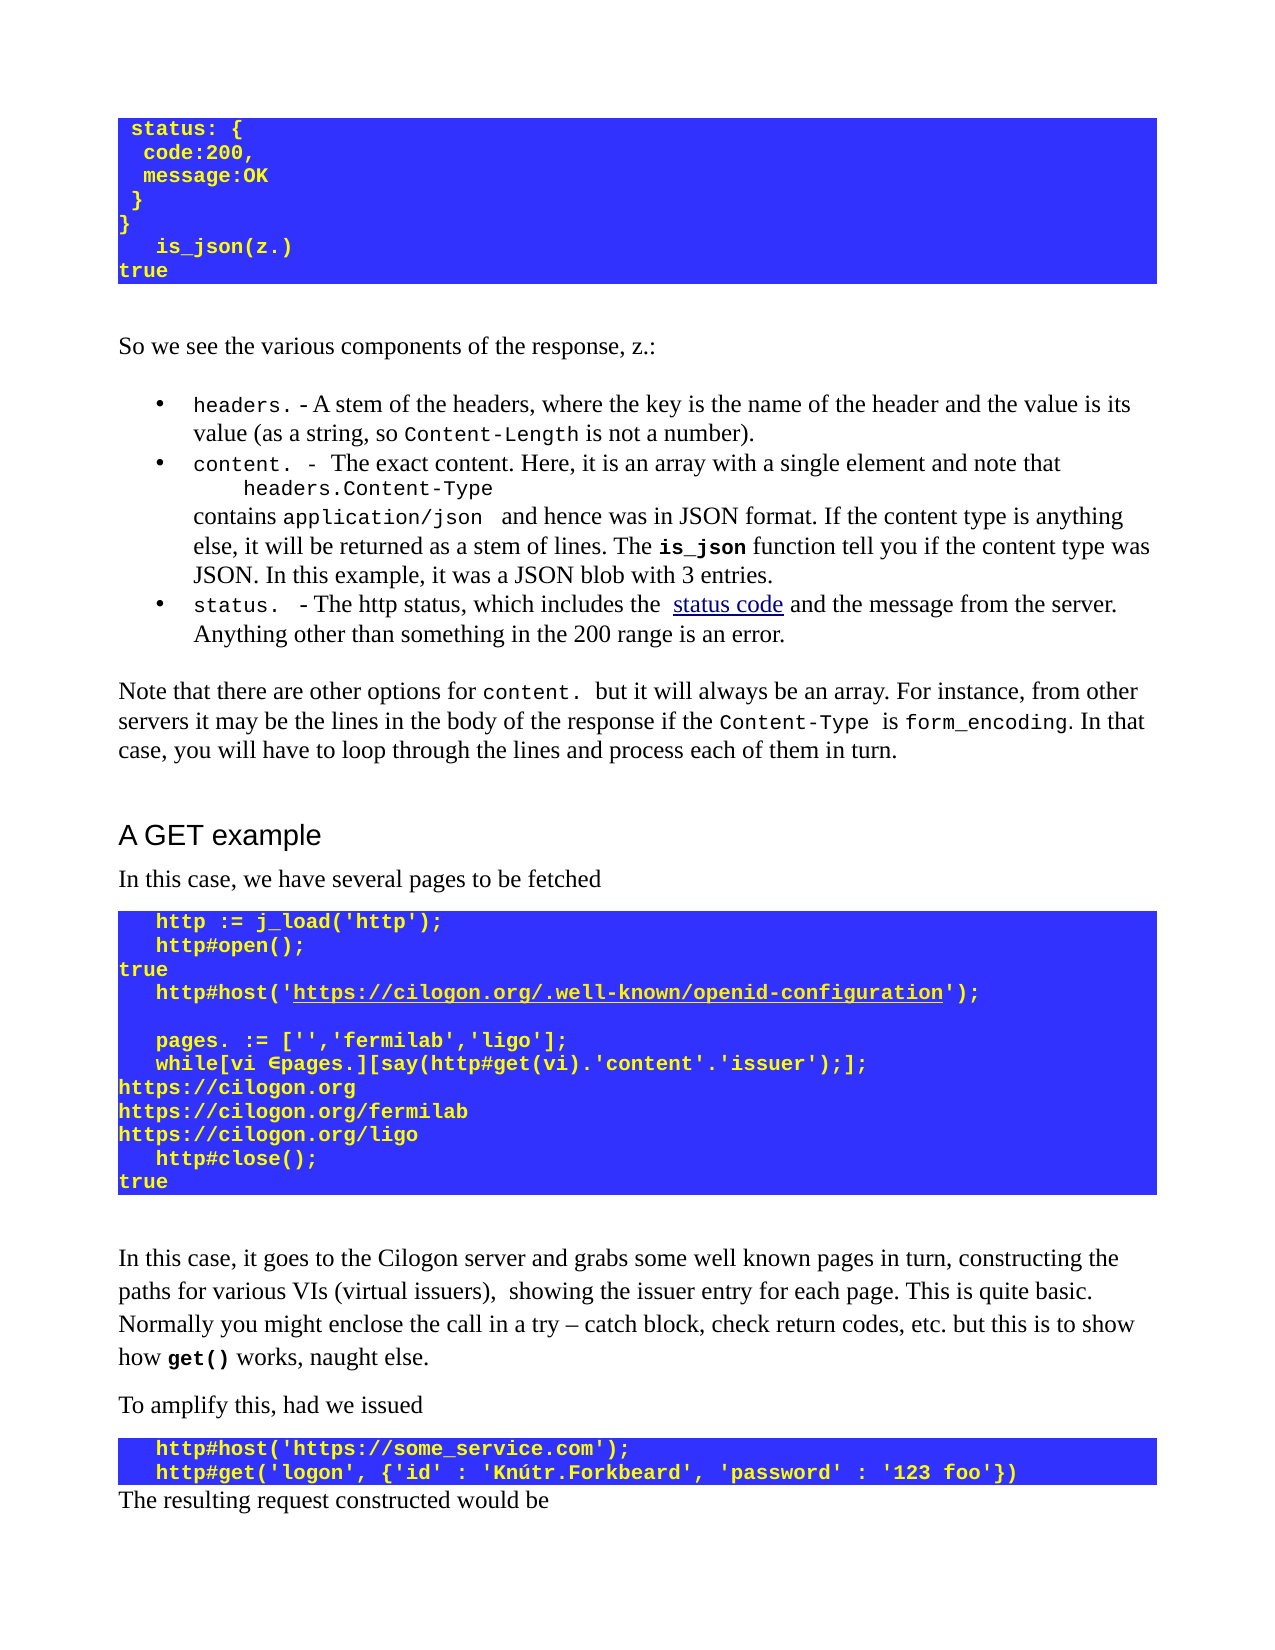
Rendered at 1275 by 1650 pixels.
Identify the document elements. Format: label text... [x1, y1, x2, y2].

text true http#host('https://cilogon.org/.well-known/openid-configuration'); [118, 959, 1157, 1006]
list content. - The exact content. Here, it is an array with a single element and note that headers.Content-Type contains application/json and hence was in JSON format. If the content type is anything else, it will be returned as a stem of lines. The is_json function tell you if the content type was JSON. In this example, it was a JSON blob with 3 entries. [156, 448, 1157, 589]
text } [118, 189, 1157, 213]
list status. - The http status, which includes the status code and the message from the server. Anything other than something in the 200 range is an error. [156, 589, 1157, 647]
text pages. := ['','fermilab','ligo']; while[vi ∈pages.][say(http#get(vi).'content'.'issuer');]; [118, 1006, 1157, 1077]
text In this case, it goes to the Cilogon server and grabs some well known pages in turn, constructing the paths for various VIs (virtual issuers), showing the issuer entry for each page. This is quite basic. Normally you might enclose the call in a try – catch block, check return codes, etc. but this is to show how get() works, naught else. [118, 1243, 1157, 1371]
text is_json(z.) [118, 236, 1157, 260]
text message:OK [118, 165, 1157, 189]
text true [118, 260, 1157, 284]
subtitle A GET example [118, 818, 1157, 851]
text The resulting request constructed would be [118, 1485, 1157, 1514]
text code:200, [118, 142, 1157, 165]
text So we see the various components of the response, z.: [118, 331, 1157, 360]
text To amplify this, had we issued [118, 1390, 1157, 1419]
text http#host('https://some_service.com'); [118, 1438, 1157, 1462]
text In this case, we have several pages to be fetched [118, 864, 1157, 893]
text https://cilogon.org/ligo http#close(); [118, 1124, 1157, 1172]
text https://cilogon.org/fermilab [118, 1101, 1157, 1124]
text true [118, 1172, 1157, 1195]
text Note that there are other options for content. but it will always be an array. For instance, from other servers it may be the lines in the body of the response if the Content-Type is form_encoding. In that case, you will have to loop through the lines and process each of them in turn. [118, 676, 1157, 764]
text http#get('logon', {'id' : 'Knútr.Forkbeard', 'password' : '123 foo'}) [118, 1462, 1157, 1485]
text http := j_load('http'); http#open(); [118, 911, 1157, 959]
list headers. - A stem of the headers, where the key is the name of the header and the value is its value (as a string, so Content-Length is not a number). [156, 389, 1157, 448]
text status: { [118, 118, 1157, 142]
text } [118, 213, 1157, 236]
text https://cilogon.org [118, 1077, 1157, 1101]
